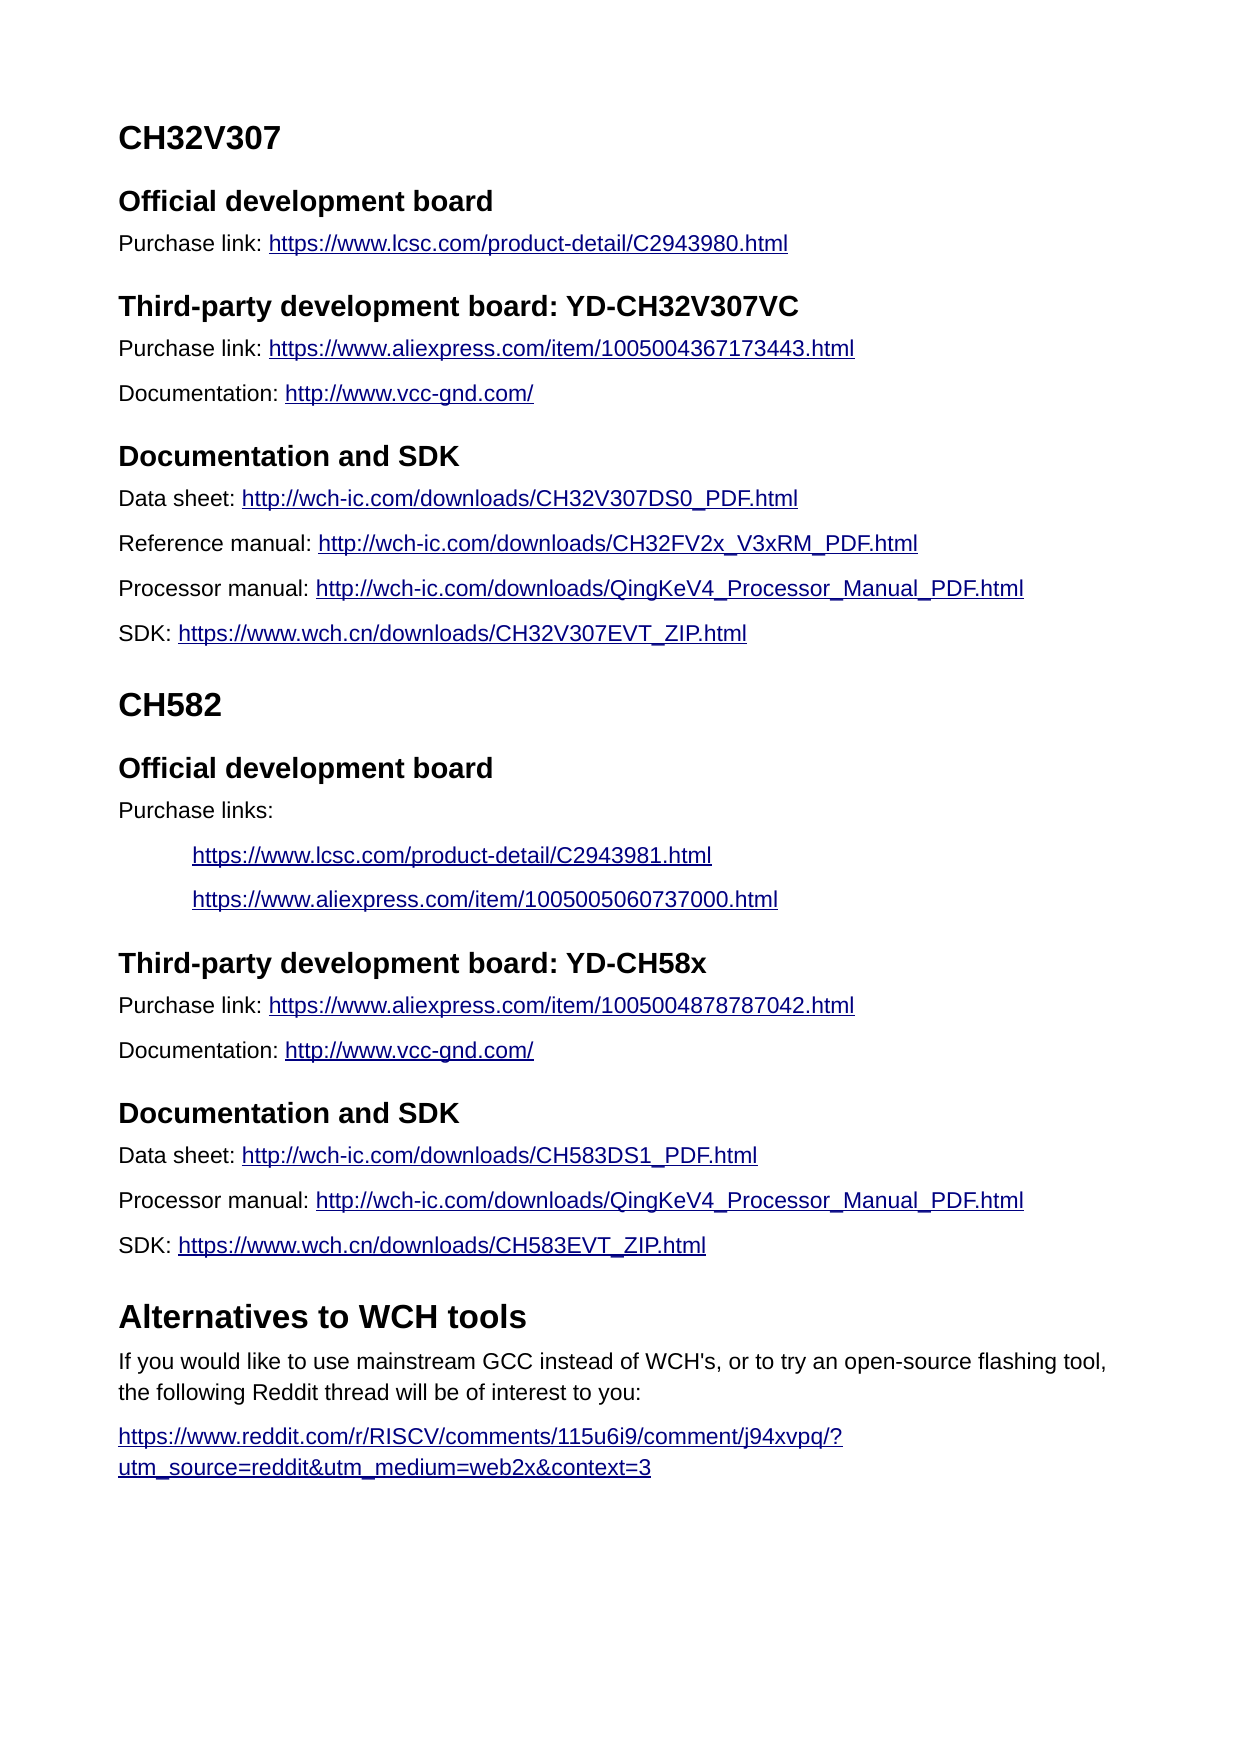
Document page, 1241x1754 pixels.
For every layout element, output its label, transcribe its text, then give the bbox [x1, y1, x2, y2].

text Purchase link: https://www.aliexpress.com/item/1005004878787042.html [118, 992, 1122, 1018]
text Processor manual: http://wch-ic.com/downloads/QingKeV4_Processor_Manual_PDF.html [118, 575, 1122, 601]
subtitle Alternatives to WCH tools [118, 1297, 1122, 1336]
subtitle Documentation and SDK [118, 439, 1122, 473]
text Data sheet: http://wch-ic.com/downloads/CH583DS1_PDF.html [118, 1142, 1122, 1168]
text If you would like to use mainstream GCC instead of WCH's, or to try an open-source flashing tool, the following Reddit thread will be of interest to you: [118, 1348, 1122, 1405]
text Data sheet: http://wch-ic.com/downloads/CH32V307DS0_PDF.html [118, 485, 1122, 512]
text Documentation: http://www.vcc-gnd.com/ [118, 1037, 1122, 1063]
text https://www.reddit.com/r/RISCV/comments/115u6i9/comment/j94xvpq/?utm_source=reddit&utm_medium=web2x&context=3 [118, 1423, 1122, 1480]
subtitle Third-party development board: YD-CH32V307VC [118, 289, 1122, 323]
text Documentation: http://www.vcc-gnd.com/ [118, 380, 1122, 406]
text Purchase links: [118, 797, 1122, 823]
subtitle Third-party development board: YD-CH58x [118, 946, 1122, 979]
text Purchase link: https://www.lcsc.com/product-detail/C2943980.html [118, 230, 1122, 256]
text https://www.lcsc.com/product-detail/C2943981.html [192, 842, 1122, 868]
text https://www.aliexpress.com/item/1005005060737000.html [192, 886, 1122, 913]
subtitle Official development board [118, 751, 1122, 784]
subtitle Official development board [118, 184, 1122, 217]
text SDK: https://www.wch.cn/downloads/CH32V307EVT_ZIP.html [118, 620, 1122, 646]
subtitle CH582 [118, 685, 1122, 724]
text Reference manual: http://wch-ic.com/downloads/CH32FV2x_V3xRM_PDF.html [118, 530, 1122, 556]
text Processor manual: http://wch-ic.com/downloads/QingKeV4_Processor_Manual_PDF.html [118, 1187, 1122, 1213]
text SDK: https://www.wch.cn/downloads/CH583EVT_ZIP.html [118, 1232, 1122, 1258]
text Purchase link: https://www.aliexpress.com/item/1005004367173443.html [118, 335, 1122, 361]
subtitle CH32V307 [118, 118, 1122, 157]
subtitle Documentation and SDK [118, 1096, 1122, 1129]
